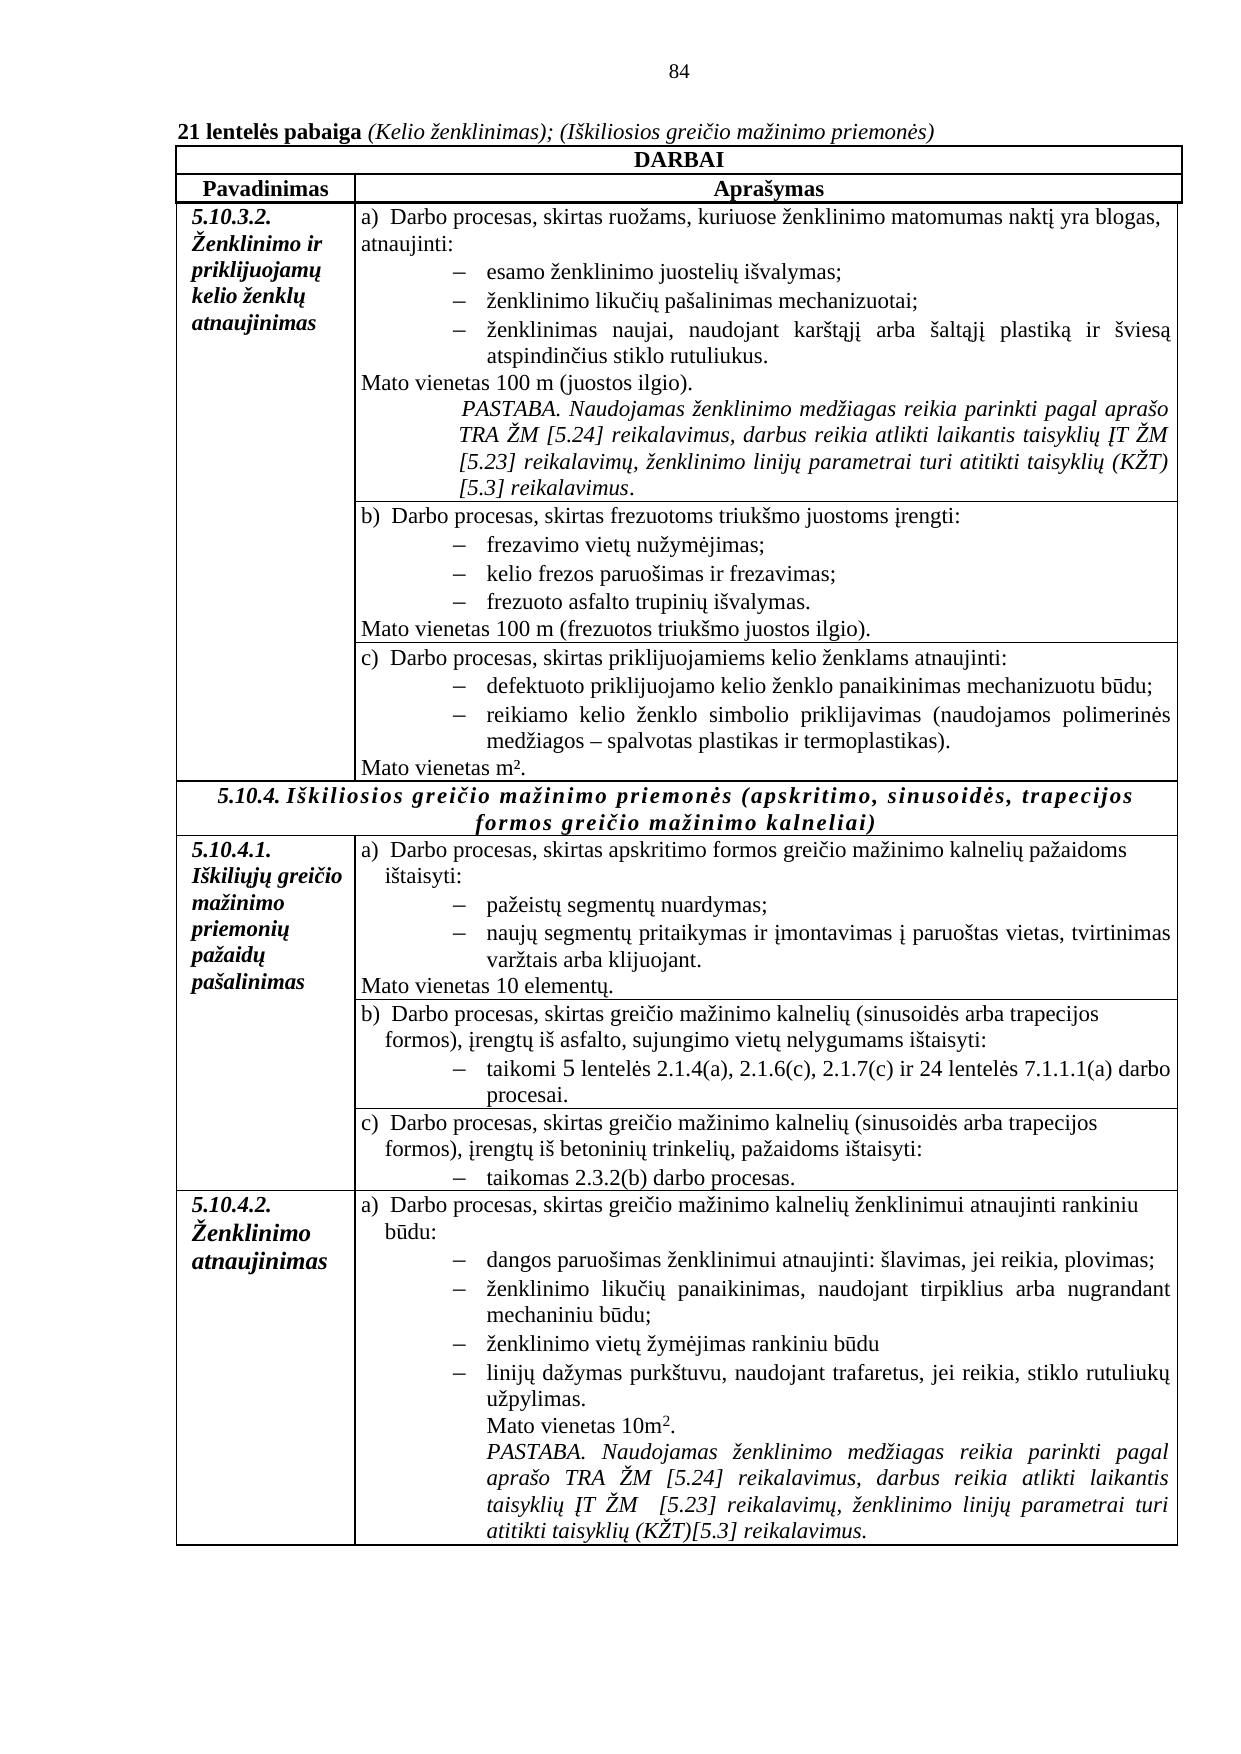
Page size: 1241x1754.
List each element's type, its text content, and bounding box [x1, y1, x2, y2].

table_cell 5.10.4. Iškiliosios greičio mažinimo priemonės (apskritimo, sinusoidės, trapecijos formos greičio mažinimo kalneliai) [177, 782, 1177, 835]
table_cell c) Darbo procesas, skirtas priklijuojamiems kelio ženklams atnaujinti: – defektuoto priklijuojamo kelio ženklo panaikinimas mechanizuotu būdu; – reikiamo kelio ženklo simbolio priklijavimas (naudojamos polimerinės medžiagos – spalvotas plastikas ir termoplastikas). Mato vienetas m². [356, 643, 1177, 780]
table_cell [1178, 1190, 1182, 1543]
table_cell [1178, 999, 1182, 1108]
table_cell [1178, 835, 1182, 999]
text 21 lentelės pabaiga (Kelio ženklinimas); (Iškiliosios greičio mažinimo priemonės) [177, 118, 1181, 144]
table_cell a) Darbo procesas, skirtas ruožams, kuriuose ženklinimo matomumas naktį yra blogas, atnaujinti: – esamo ženklinimo juostelių išvalymas; – ženklinimo likučių pašalinimas mechanizuotai; – ženklinimas naujai, naudojant karštąjį arba šaltąjį plastiką ir šviesą atspindinčius stiklo rutuliukus. Mato vienetas 100 m (juostos ilgio). PASTABA. Naudojamas ženklinimo medžiagas reikia parinkti pagal aprašo TRA ŽM [5.24] reikalavimus, darbus reikia atlikti laikantis taisyklių ĮT ŽM [5.23] reikalavimų, ženklinimo linijų parametrai turi atitikti taisyklių (KŽT)[5.3] reikalavimus. [356, 204, 1177, 501]
table_cell c) Darbo procesas, skirtas greičio mažinimo kalnelių (sinusoidės arba trapecijos formos), įrengtų iš betoninių trinkelių, pažaidoms ištaisyti: – taikomas 2.3.2(b) darbo procesas. [356, 1109, 1177, 1190]
table_cell Pavadinimas [177, 175, 354, 201]
table_cell a) Darbo procesas, skirtas greičio mažinimo kalnelių ženklinimui atnaujinti rankiniu būdu: – dangos paruošimas ženklinimui atnaujinti: šlavimas, jei reikia, plovimas; – ženklinimo likučių panaikinimas, naudojant tirpiklius arba nugrandant mechaniniu būdu; – ženklinimo vietų žymėjimas rankiniu būdu – linijų dažymas purkštuvu, naudojant trafaretus, jei reikia, stiklo rutuliukų užpylimas. Mato vienetas 10m2. PASTABA. Naudojamas ženklinimo medžiagas reikia parinkti pagal aprašo TRA ŽM [5.24] reikalavimus, darbus reikia atlikti laikantis taisyklių ĮT ŽM [5.23] reikalavimų, ženklinimo linijų parametrai turi atitikti taisyklių (KŽT)[5.3] reikalavimus. [356, 1191, 1177, 1543]
table_cell Aprašymas [356, 175, 1181, 201]
table_cell [1178, 780, 1182, 835]
table_cell 5.10.4.2. Ženklinimo atnaujinimas [177, 1191, 354, 1543]
table_cell b) Darbo procesas, skirtas frezuotoms triukšmo juostoms įrengti: – frezavimo vietų nužymėjimas; – kelio frezos paruošimas ir frezavimas; – frezuoto asfalto trupinių išvalymas. Mato vienetas 100 m (frezuotos triukšmo juostos ilgio). [356, 502, 1177, 642]
table_cell b) Darbo procesas, skirtas greičio mažinimo kalnelių (sinusoidės arba trapecijos formos), įrengtų iš asfalto, sujungimo vietų nelygumams ištaisyti: – taikomi 5 lentelės 2.1.4(a), 2.1.6(c), 2.1.7(c) ir 24 lentelės 7.1.1.1(a) darbo procesai. [356, 1000, 1177, 1108]
table_cell a) Darbo procesas, skirtas apskritimo formos greičio mažinimo kalnelių pažaidoms ištaisyti: – pažeistų segmentų nuardymas; – naujų segmentų pritaikymas ir įmontavimas į paruoštas vietas, tvirtinimas varžtais arba klijuojant. Mato vienetas 10 elementų. [356, 836, 1177, 999]
table_header DARBAI [177, 147, 1181, 173]
table_cell [1178, 501, 1182, 642]
table_cell [1178, 1108, 1182, 1190]
table_cell [1178, 642, 1182, 780]
table_cell [1178, 204, 1182, 501]
table_cell 5.10.4.1. Iškiliųjų greičio mažinimo priemonių pažaidų pašalinimas [177, 836, 354, 1190]
table_cell 5.10.3.2. Ženklinimo ir priklijuojamų kelio ženklų atnaujinimas [177, 204, 354, 780]
